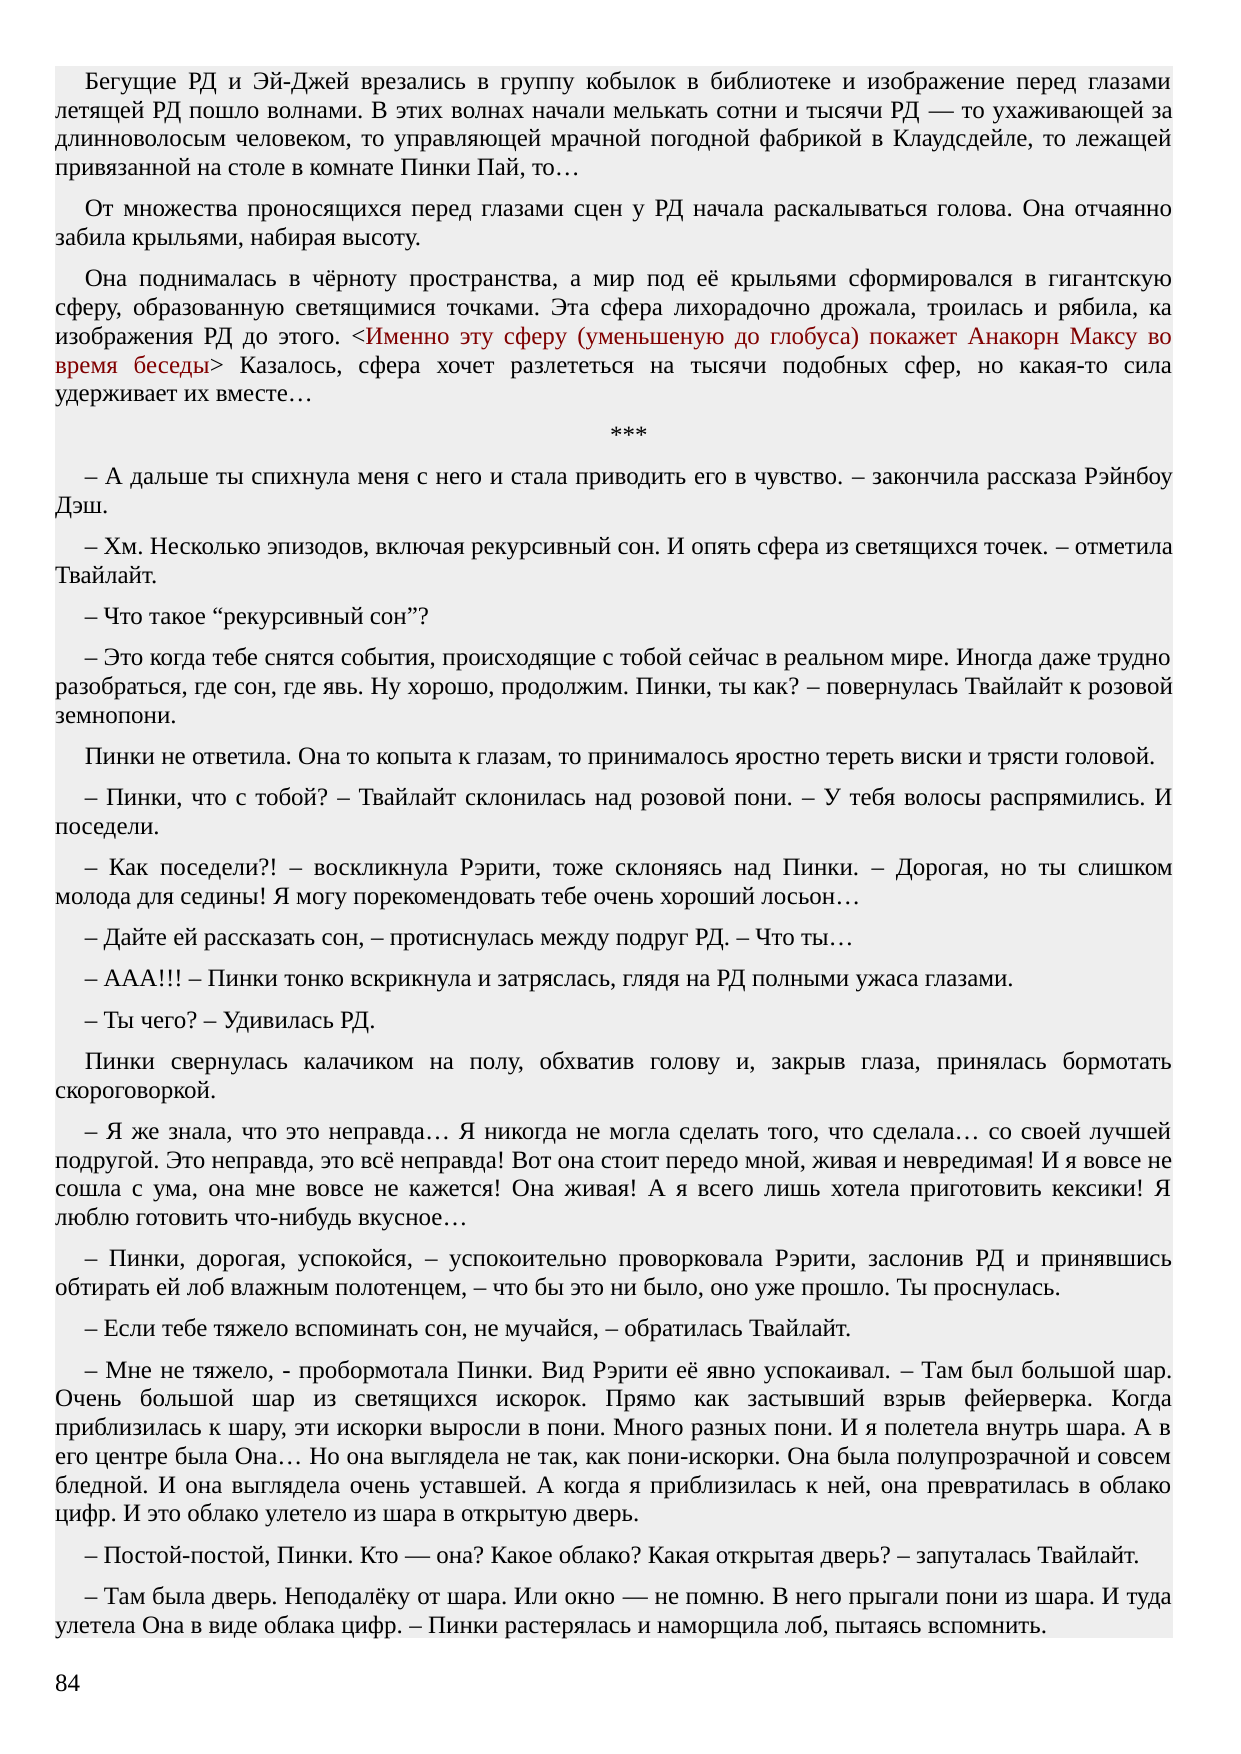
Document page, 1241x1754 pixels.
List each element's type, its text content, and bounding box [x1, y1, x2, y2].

text – Это когда тебе снятся события, происходящие с тобой сейчас в реальном мире. Иногда даже трудно разобраться, где сон, где явь. Ну хорошо, продолжим. Пинки, ты как? – повернулась Твайлайт к розовой земнопони. [55, 642, 1173, 728]
text – Пинки, дорогая, успокойся, – успокоительно проворковала Рэрити, заслонив РД и принявшись обтирать ей лоб влажным полотенцем, – что бы это ни было, оно уже прошло. Ты проснулась. [55, 1243, 1173, 1301]
text – Как поседели?! – воскликнула Рэрити, тоже склоняясь над Пинки. – Дорогая, но ты слишком молода для седины! Я могу порекомендовать тебе очень хороший лосьон… [55, 852, 1173, 910]
text – Дайте ей рассказать сон, – протиснулась между подруг РД. – Что ты… [55, 922, 1173, 951]
text – Если тебе тяжело вспоминать сон, не мучайся, – обратилась Твайлайт. [55, 1313, 1173, 1342]
text – Мне не тяжело, - пробормотала Пинки. Вид Рэрити её явно успокаивал. – Там был большой шар. Очень большой шар из светящихся искорок. Прямо как застывший взрыв фейерверка. Когда приблизилась к шару, эти искорки выросли в пони. Много разных пони. И я полетела внутрь шара. А в его центре была Она… Но она выглядела не так, как пони-искорки. Она была полупрозрачной и совсем бледной. И она выглядела очень уставшей. А когда я приблизилась к ней, она превратилась в облако цифр. И это облако улетело из шара в открытую дверь. [55, 1355, 1173, 1527]
text Она поднималась в чёрноту пространства, а мир под её крыльями сформировался в гигантскую сферу, образованную светящимися точками. Эта сфера лихорадочно дрожала, троилась и рябила, ка изображения РД до этого. <Именно эту сферу (уменьшеную до глобуса) покажет Анакорн Максу во время беседы> Казалось, сфера хочет разлететься на тысячи подобных сфер, но какая-то сила удерживает их вместе… [55, 263, 1173, 407]
text Пинки не ответила. Она то копыта к глазам, то принималось яростно тереть виски и трясти головой. [55, 741, 1173, 770]
text – А дальше ты спихнула меня с него и стала приводить его в чувство. – закончила рассказа Рэйнбоу Дэш. [55, 461, 1173, 518]
text – Там была дверь. Неподалёку от шара. Или окно — не помню. В него прыгали пони из шара. И туда улетела Она в виде облака цифр. – Пинки растерялась и наморщила лоб, пытаясь вспомнить. [55, 1581, 1173, 1638]
text – Пинки, что с тобой? – Твайлайт склонилась над розовой пони. – У тебя волосы распрямились. И поседели. [55, 782, 1173, 840]
text – Ты чего? – Удивилась РД. [55, 1005, 1173, 1033]
text – Я же знала, что это неправда… Я никогда не могла сделать того, что сделала… со своей лучшей подругой. Это неправда, это всё неправда! Вот она стоит передо мной, живая и невредимая! И я вовсе не сошла с ума, она мне вовсе не кажется! Она живая! А я всего лишь хотела приготовить кексики! Я люблю готовить что-нибудь вкусное… [55, 1116, 1173, 1231]
text Бегущие РД и Эй-Джей врезались в группу кобылок в библиотеке и изображение перед глазами летящей РД пошло волнами. В этих волнах начали мелькать сотни и тысячи РД — то ухаживающей за длинноволосым человеком, то управляющей мрачной погодной фабрикой в Клаудсдейле, то лежащей привязанной на столе в комнате Пинки Пай, то… [55, 66, 1173, 181]
text – Постой-постой, Пинки. Кто — она? Какое облако? Какая открытая дверь? – запуталась Твайлайт. [55, 1540, 1173, 1568]
text *** [55, 420, 1173, 448]
text – ААА!!! – Пинки тонко вскрикнула и затряслась, глядя на РД полными ужаса глазами. [55, 963, 1173, 992]
text – Что такое “рекурсивный сон”? [55, 601, 1173, 630]
text – Хм. Несколько эпизодов, включая рекурсивный сон. И опять сфера из светящихся точек. – отметила Твайлайт. [55, 531, 1173, 588]
text От множества проносящихся перед глазами сцен у РД начала раскалываться голова. Она отчаянно забила крыльями, набирая высоту. [55, 193, 1173, 251]
text Пинки свернулась калачиком на полу, обхватив голову и, закрыв глаза, принялась бормотать скороговоркой. [55, 1046, 1173, 1103]
